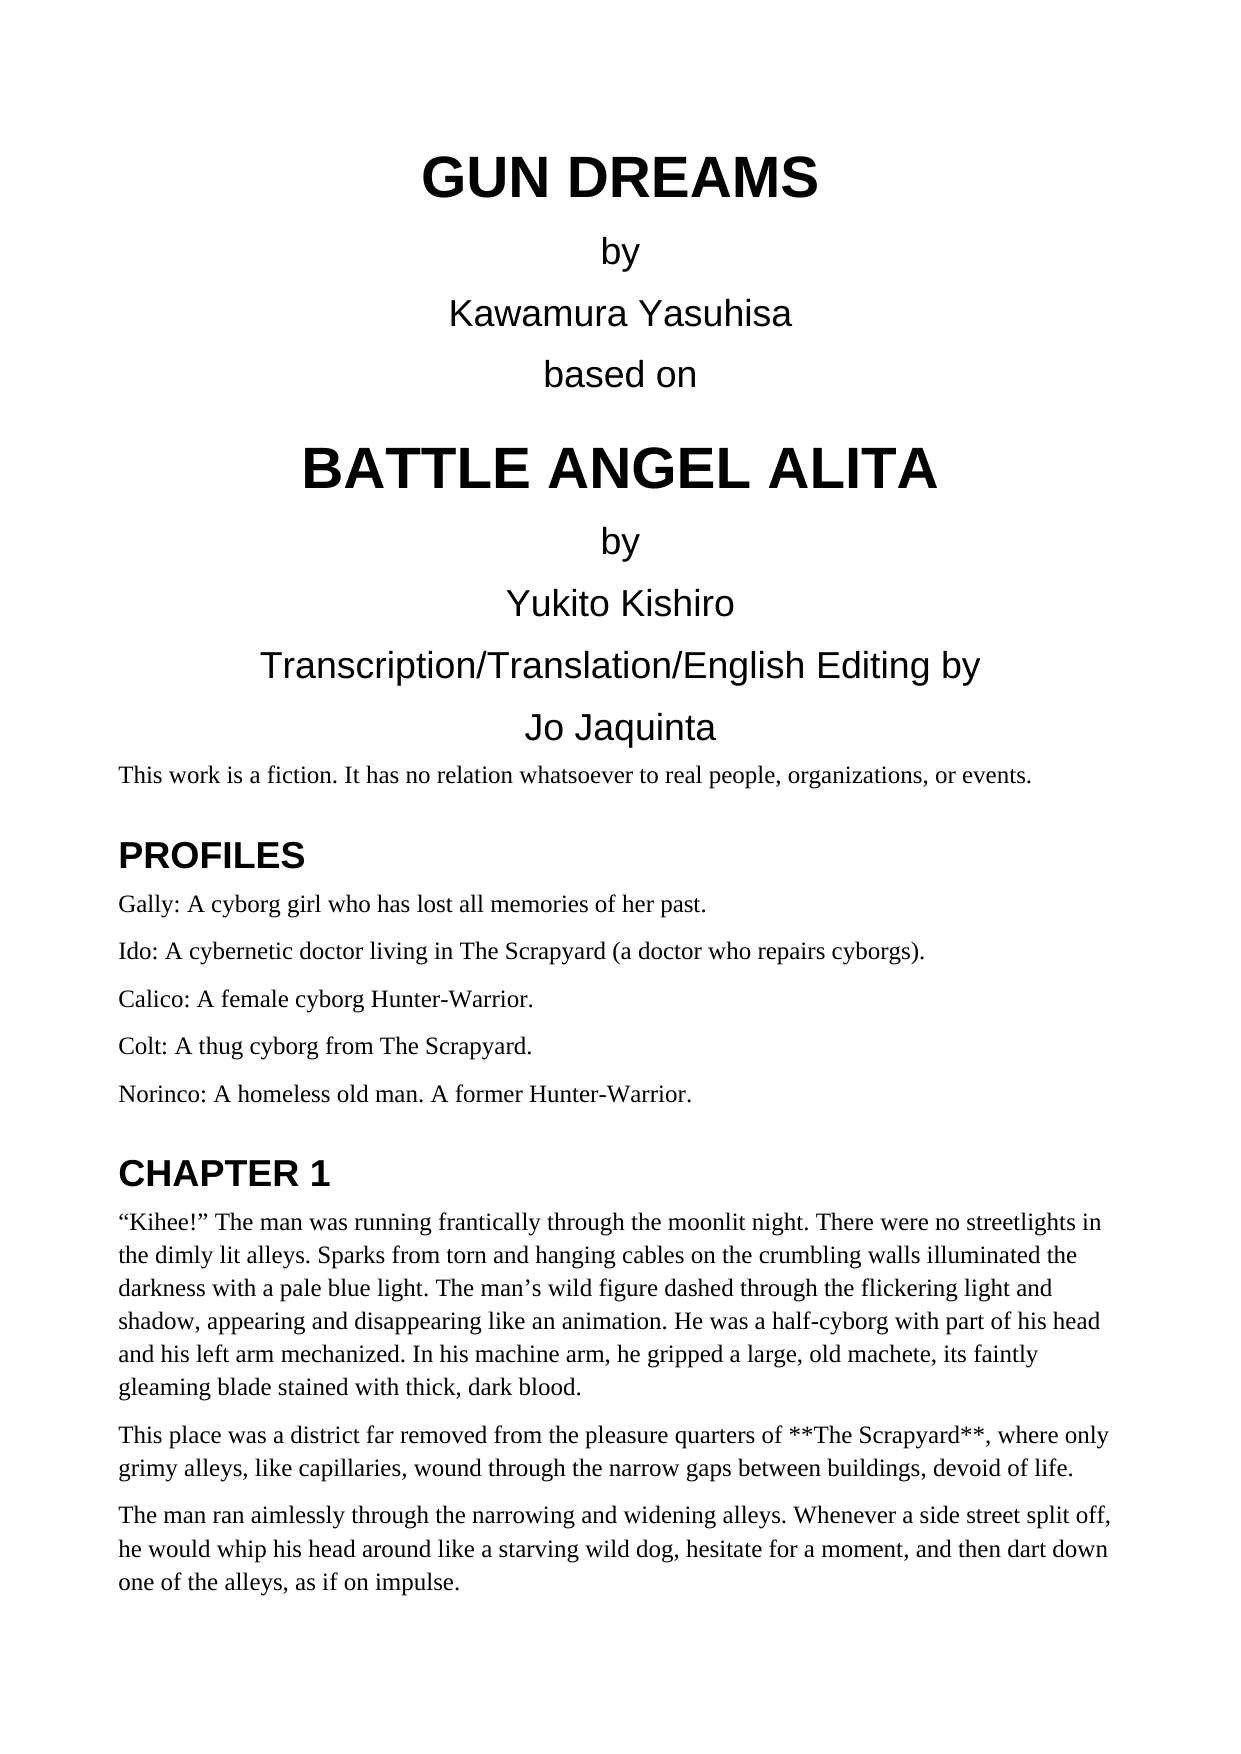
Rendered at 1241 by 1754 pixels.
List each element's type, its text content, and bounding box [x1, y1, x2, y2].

subtitle PROFILES [118, 833, 1122, 876]
text The man ran aimlessly through the narrowing and widening alleys. Whenever a side street split off, he would whip his head around like a starving wild dog, hesitate for a moment, and then dart down one of the alleys, as if on impulse. [118, 1501, 1122, 1595]
subtitle by [118, 229, 1122, 272]
title BATTLE ANGEL ALITA [118, 433, 1122, 500]
title GUN DREAMS [118, 143, 1122, 210]
subtitle Yukito Kishiro [118, 581, 1122, 624]
text Calico: A female cyborg Hunter-Warrior. [118, 984, 1122, 1013]
text “Kihee!” The man was running frantically through the moonlit night. There were no streetlights in the dimly lit alleys. Sparks from torn and hanging cables on the crumbling walls illuminated the darkness with a pale blue light. The man’s wild figure dashed through the flickering light and shadow, appearing and disappearing like an animation. He was a half-cyborg with part of his head and his left arm mechanized. In his machine arm, he gripped a large, old machete, its faintly gleaming blade stained with thick, dark blood. [118, 1207, 1122, 1401]
text Norinco: A homeless old man. A former Hunter-Warrior. [118, 1079, 1122, 1108]
subtitle Transcription/Translation/English Editing by [118, 643, 1122, 686]
subtitle based on [118, 353, 1122, 396]
subtitle Jo Jaquinta [118, 705, 1122, 748]
subtitle Kawamura Yasuhisa [118, 291, 1122, 334]
subtitle CHAPTER 1 [118, 1152, 1122, 1195]
text This work is a fiction. It has no relation whatsoever to real people, organizations, or events. [118, 760, 1122, 789]
text Gally: A cyborg girl who has lost all memories of her past. [118, 889, 1122, 917]
text Colt: A thug cyborg from The Scrapyard. [118, 1031, 1122, 1060]
text Ido: A cybernetic doctor living in The Scrapyard (a doctor who repairs cyborgs). [118, 936, 1122, 965]
subtitle by [118, 519, 1122, 562]
text This place was a district far removed from the pleasure quarters of **The Scrapyard**, where only grimy alleys, like capillaries, wound through the narrow gaps between buildings, devoid of life. [118, 1420, 1122, 1482]
